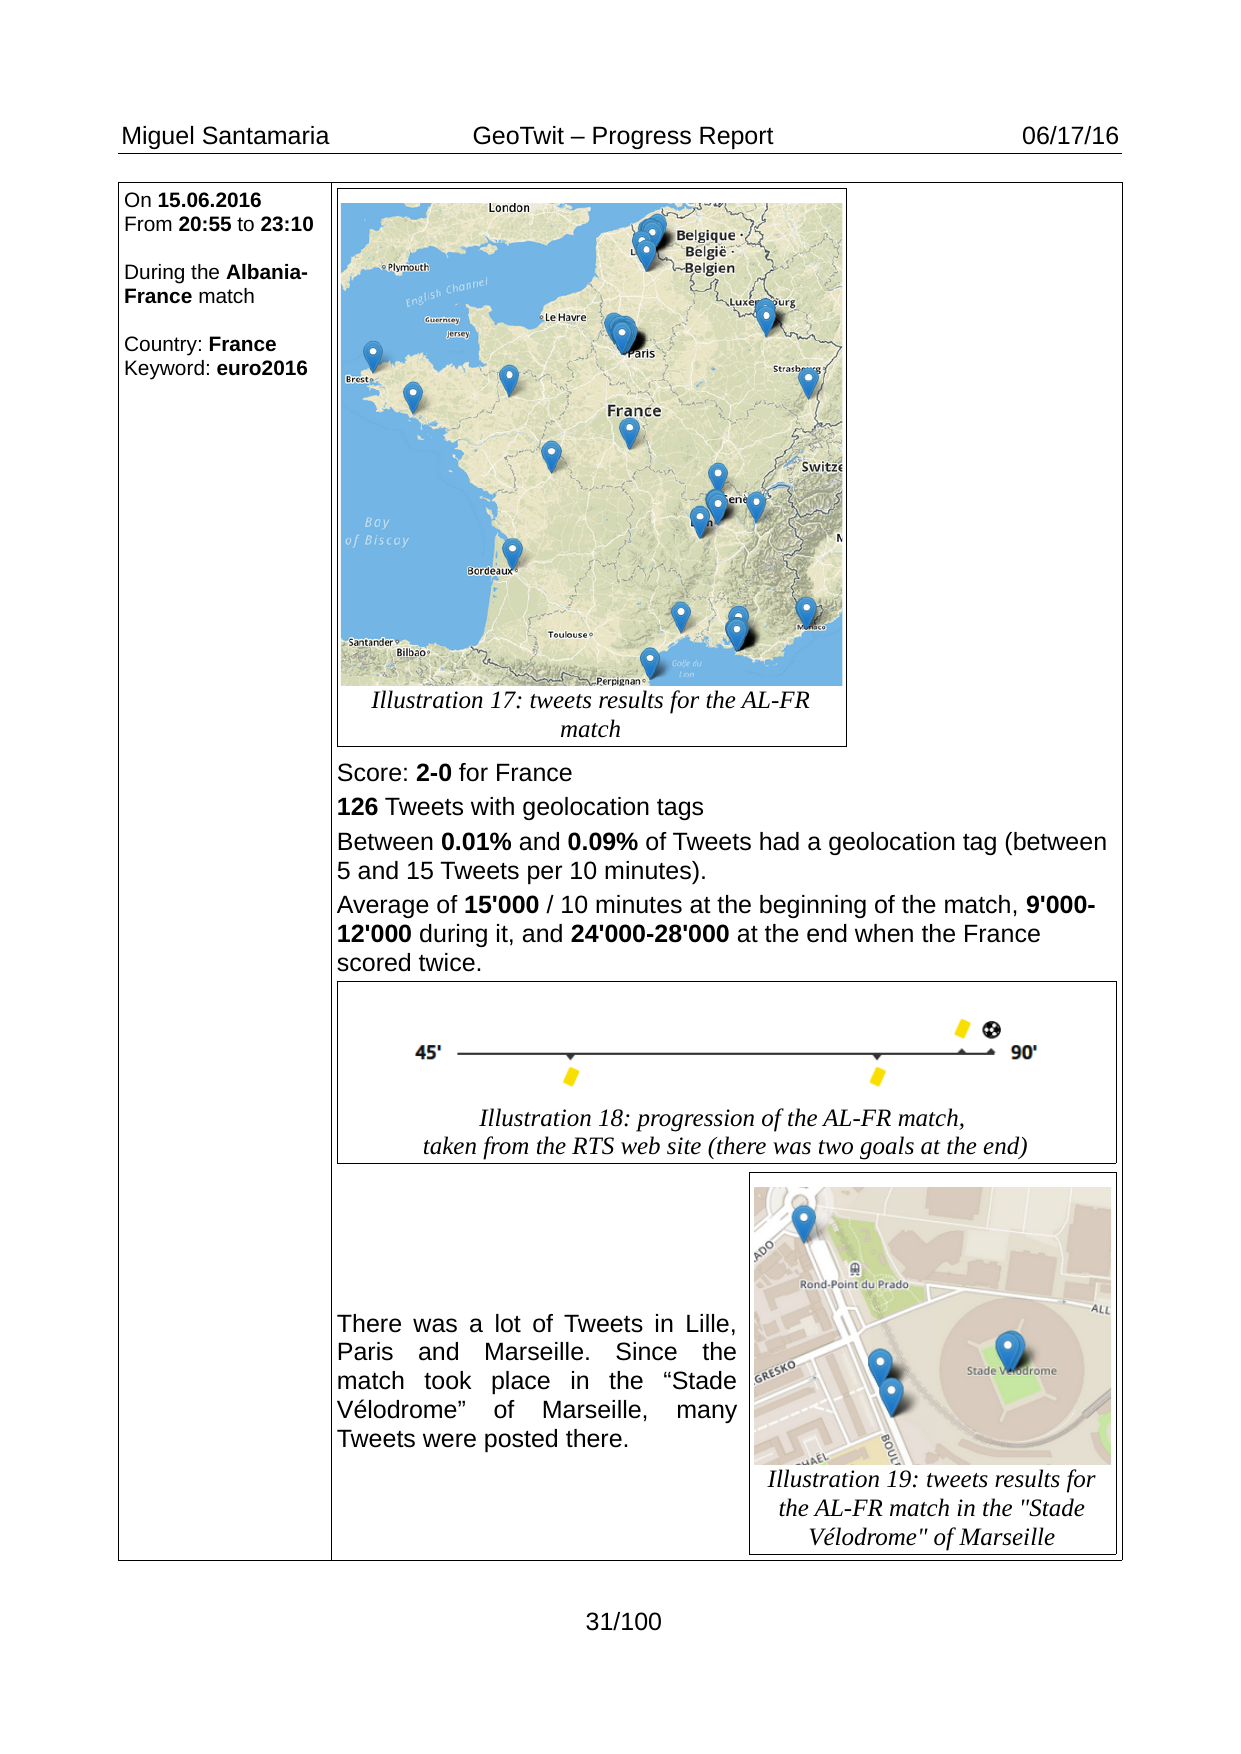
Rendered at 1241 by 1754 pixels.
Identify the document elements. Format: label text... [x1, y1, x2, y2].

table_cell On 15.06.2016 From 20:55 to 23:10 During the Albania-France match Country: France Keyword: euro2016 [119, 183, 331, 1560]
picture [340, 203, 843, 686]
table_cell Score: 2-0 for France 126 Tweets with geolocation tags Between 0.01% and 0.09% of Tweets had a geolocation tag (between 5 and 15 Tweets per 10 minutes). Average of 15'000 / 10 minutes at the beginning of the match, 9'000-12'000 during it, and 24'000-28'000 at the end when the France scored twice. There was a lot of Tweets in Lille, Paris and Marseille. Since the match took place in the “Stade Vélodrome” of Marseille, many Tweets were posted there. [332, 183, 1122, 1560]
picture [402, 996, 1051, 1103]
picture [754, 1187, 1112, 1465]
